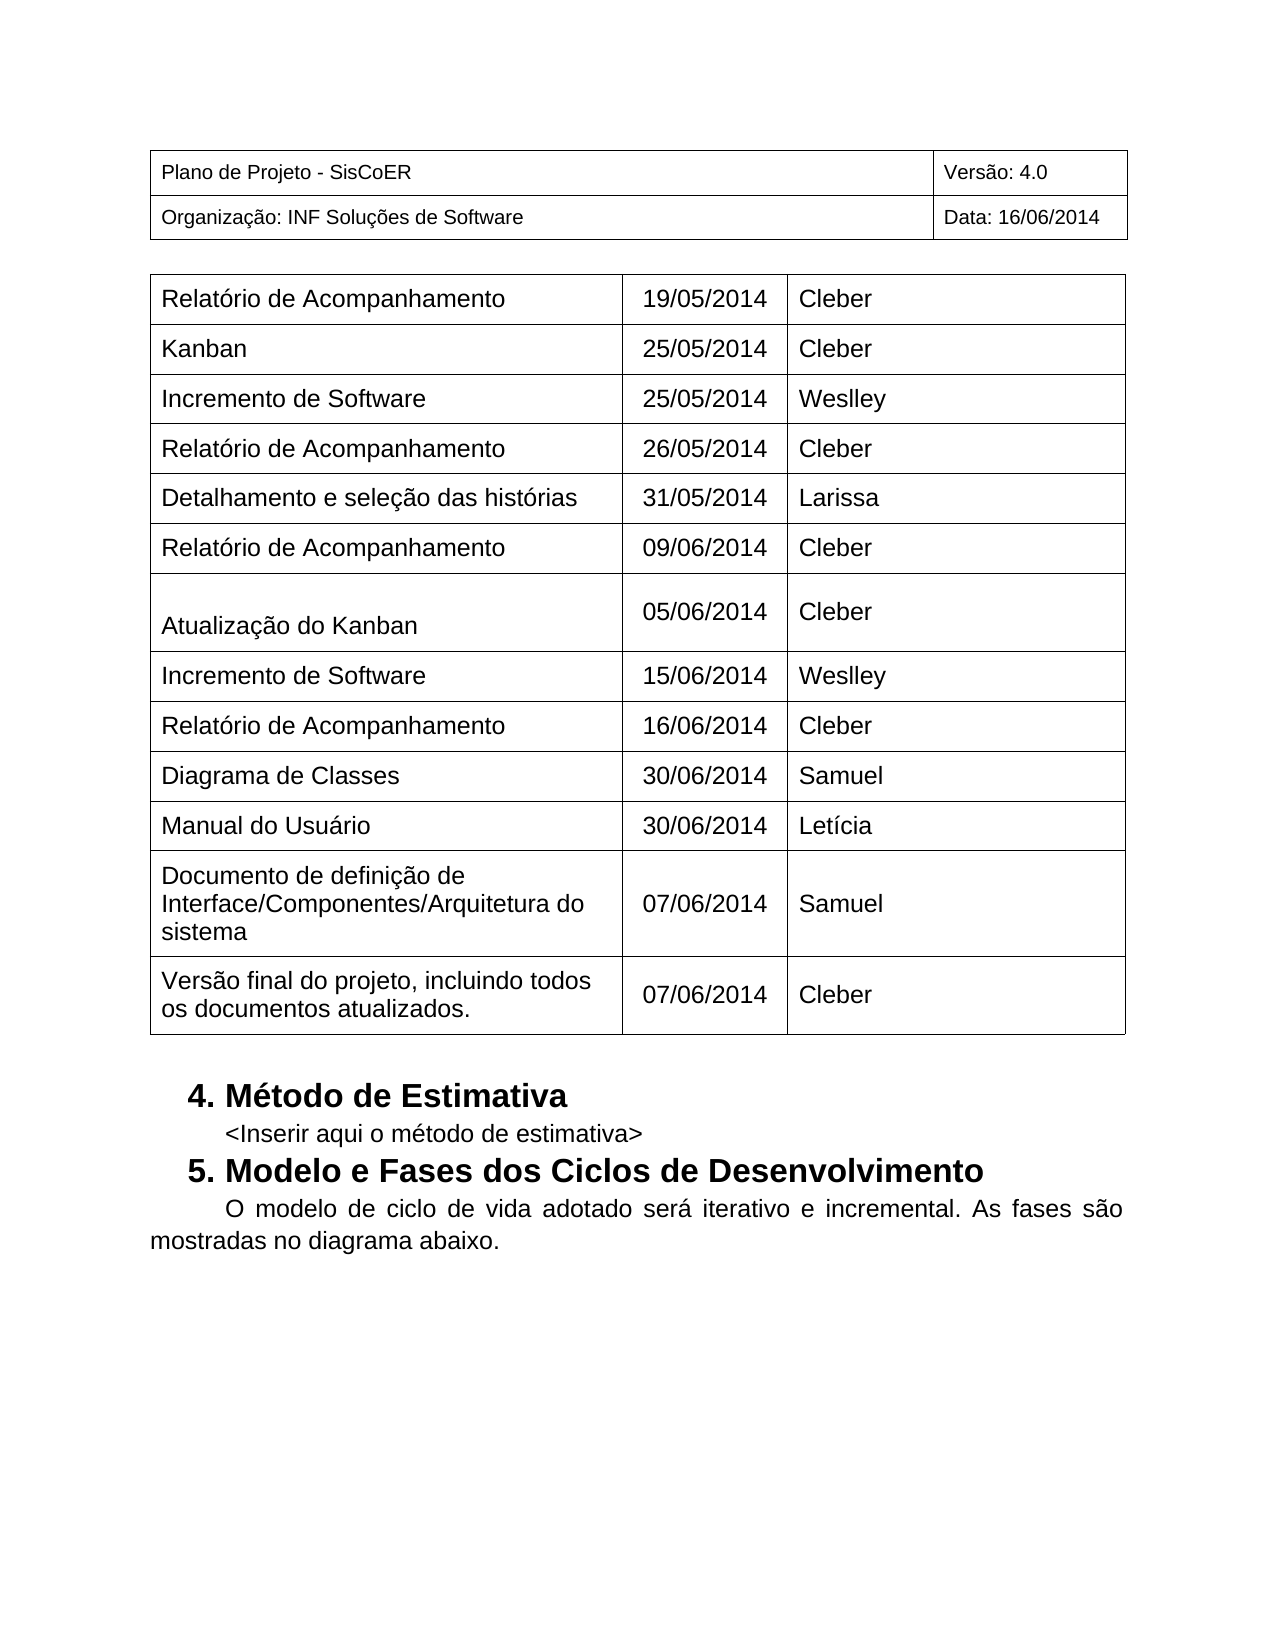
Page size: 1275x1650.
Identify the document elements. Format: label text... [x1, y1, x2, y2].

table_cell Manual do Usuário [151, 802, 622, 850]
table_cell 07/06/2014 [623, 957, 787, 1034]
table_cell 16/06/2014 [623, 702, 787, 751]
table_cell 25/05/2014 [623, 375, 787, 423]
table_cell Kanban [151, 325, 622, 373]
table_cell 30/06/2014 [623, 802, 787, 850]
table_cell Cleber [788, 574, 1125, 651]
table_cell Atualização do Kanban [151, 574, 622, 651]
list Modelo e Fases dos Ciclos de Desenvolvimento [187, 1152, 1125, 1189]
text O modelo de ciclo de vida adotado será iterativo e incremental. As fases são mostradas no diagrama abaixo. [150, 1194, 1125, 1254]
table_cell Documento de definição de Interface/Componentes/Arquitetura do sistema [151, 851, 622, 956]
table_cell Cleber [788, 524, 1125, 573]
table_cell Weslley [788, 375, 1125, 423]
table_cell Incremento de Software [151, 652, 622, 701]
table_cell Letícia [788, 802, 1125, 850]
table_cell 31/05/2014 [623, 474, 787, 523]
table_cell Diagrama de Classes [151, 752, 622, 801]
table_cell Weslley [788, 652, 1125, 701]
list Método de Estimativa [187, 1077, 1125, 1114]
text <Inserir aqui o método de estimativa> [150, 1120, 1125, 1148]
table_cell 25/05/2014 [623, 325, 787, 373]
table_cell 07/06/2014 [623, 851, 787, 956]
table_cell Relatório de Acompanhamento [151, 424, 622, 473]
table_cell Incremento de Software [151, 375, 622, 423]
table_cell Cleber [788, 325, 1125, 373]
table_cell Samuel [788, 851, 1125, 956]
table_cell Detalhamento e seleção das histórias [151, 474, 622, 523]
table_cell 26/05/2014 [623, 424, 787, 473]
table_cell Larissa [788, 474, 1125, 523]
table_cell Cleber [788, 957, 1125, 1034]
table_cell Versão final do projeto, incluindo todos os documentos atualizados. [151, 957, 622, 1034]
table_cell Samuel [788, 752, 1125, 801]
table_cell Relatório de Acompanhamento [151, 275, 622, 323]
table_cell Cleber [788, 702, 1125, 751]
table_cell 09/06/2014 [623, 524, 787, 573]
table_cell Relatório de Acompanhamento [151, 702, 622, 751]
table_cell 30/06/2014 [623, 752, 787, 801]
table_cell 05/06/2014 [623, 574, 787, 651]
table_cell Cleber [788, 275, 1125, 323]
table_cell 15/06/2014 [623, 652, 787, 701]
table_cell Cleber [788, 424, 1125, 473]
table_cell 19/05/2014 [623, 275, 787, 323]
table_cell Relatório de Acompanhamento [151, 524, 622, 573]
